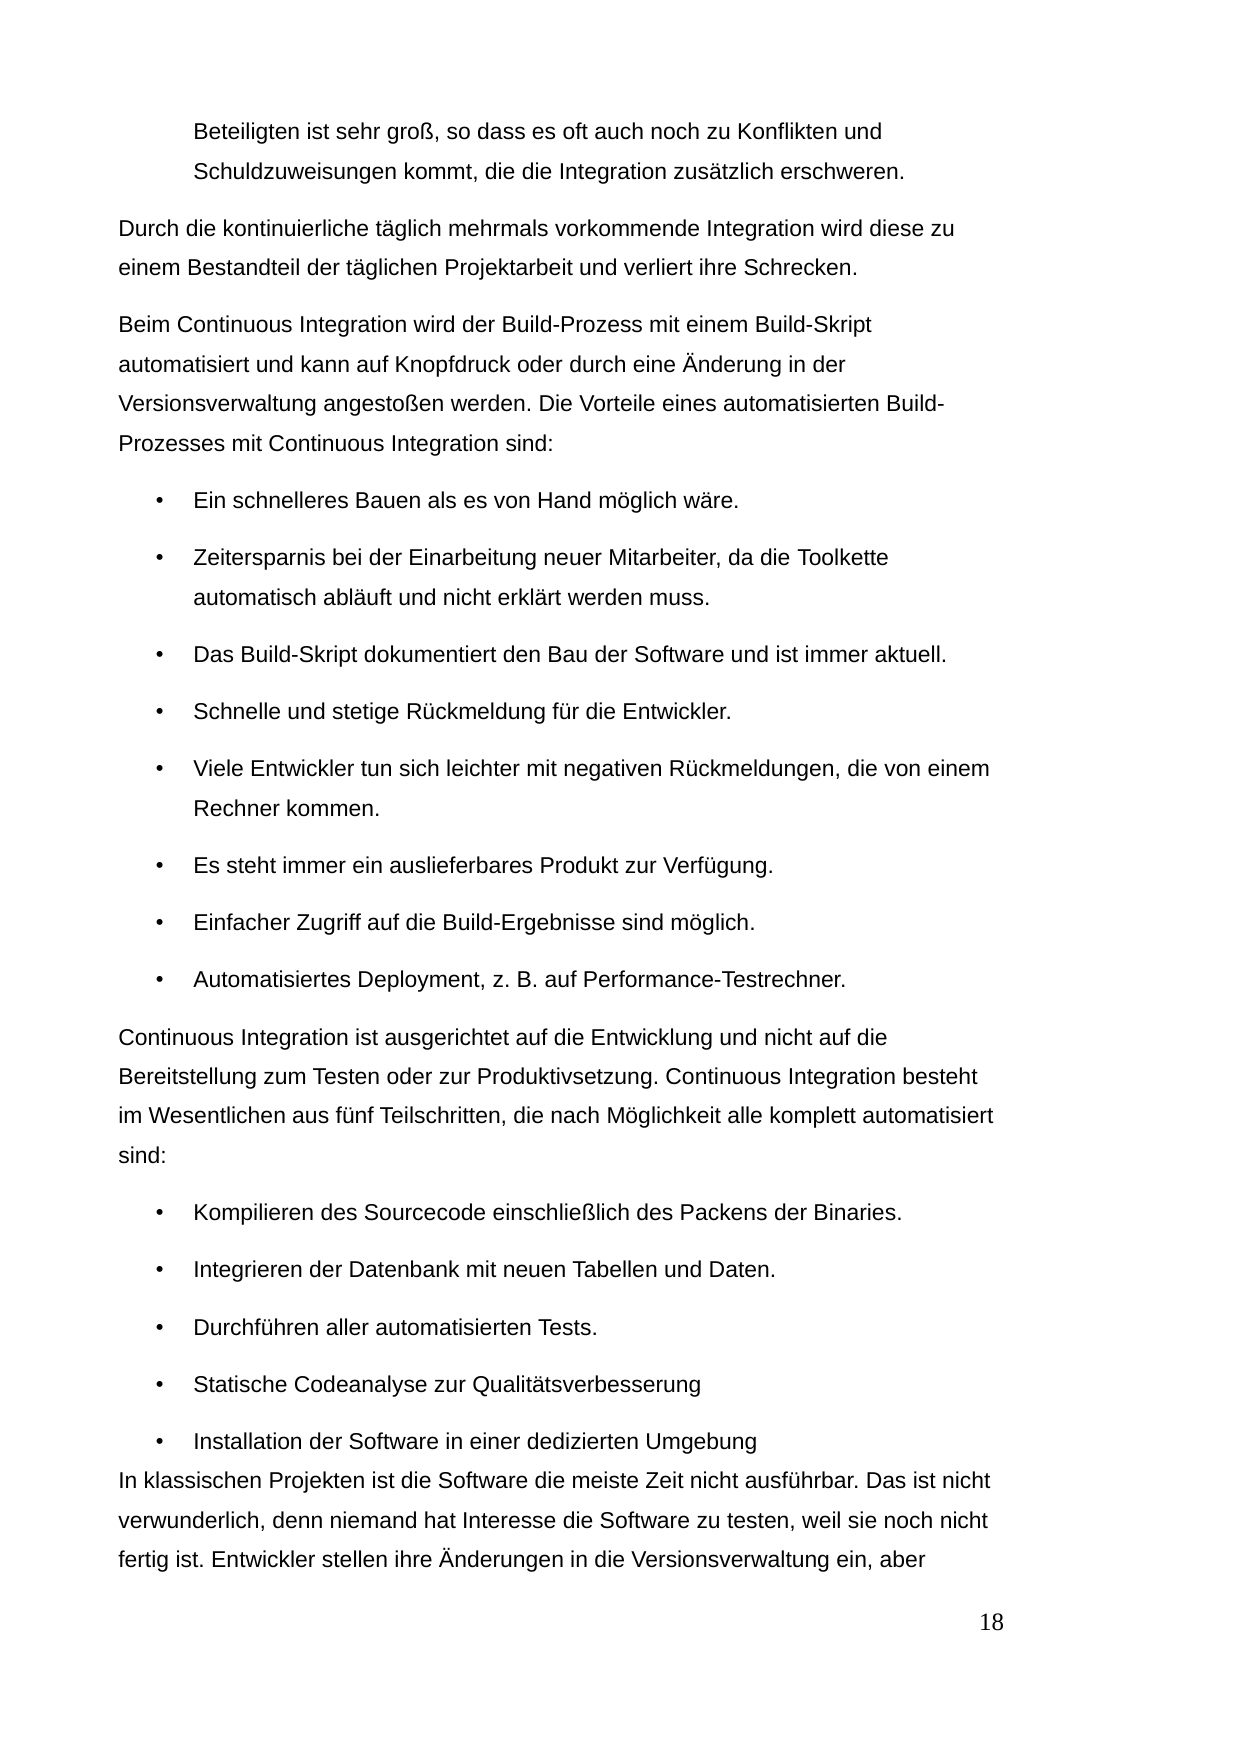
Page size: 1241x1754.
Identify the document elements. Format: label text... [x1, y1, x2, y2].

list Einfacher Zugriff auf die Build-Ergebnisse sind möglich. [156, 909, 1004, 936]
list Ein schnelleres Bauen als es von Hand möglich wäre. [156, 487, 1004, 513]
list Viele Entwickler tun sich leichter mit negativen Rückmeldungen, die von einem Rechner kommen. [156, 755, 1004, 821]
text Continuous Integration ist ausgerichtet auf die Entwicklung und nicht auf die Bereitstellung zum Testen oder zur Produktivsetzung. Continuous Integration besteht im Wesentlichen aus fünf Teilschritten, die nach Möglichkeit alle komplett automatisiert sind: [118, 1023, 1004, 1168]
text Durch die kontinuierliche täglich mehrmals vorkommende Integration wird diese zu einem Bestandteil der täglichen Projektarbeit und verliert ihre Schrecken. [118, 215, 1004, 281]
list Zeitersparnis bei der Einarbeitung neuer Mitarbeiter, da die Toolkette automatisch abläuft und nicht erklärt werden muss. [156, 544, 1004, 610]
list Statische Codeanalyse zur Qualitätsverbesserung [156, 1371, 1004, 1397]
list Kompilieren des Sourcecode einschließlich des Packens der Binaries. [156, 1199, 1004, 1226]
list Automatisiertes Deployment, z. B. auf Performance-Testrechner. [156, 966, 1004, 993]
list Integrieren der Datenbank mit neuen Tabellen und Daten. [156, 1256, 1004, 1283]
text Beim Continuous Integration wird der Build-Prozess mit einem Build-Skript automatisiert und kann auf Knopfdruck oder durch eine Änderung in der Versionsverwaltung angestoßen werden. Die Vorteile eines automatisierten Build-Prozesses mit Continuous Integration sind: [118, 311, 1004, 456]
list Es steht immer ein auslieferbares Produkt zur Verfügung. [156, 852, 1004, 878]
list Installation der Software in einer dedizierten Umgebung [156, 1428, 1004, 1454]
list Beteiligten ist sehr groß, so dass es oft auch noch zu Konflikten und Schuldzuweisungen kommt, die die Integration zusätzlich erschweren. [156, 118, 1004, 184]
text In klassischen Projekten ist die Software die meiste Zeit nicht ausführbar. Das ist nicht verwunderlich, denn niemand hat Interesse die Software zu testen, weil sie noch nicht fertig ist. Entwickler stellen ihre Änderungen in die Versionsverwaltung ein, aber [118, 1467, 1004, 1573]
list Schnelle und stetige Rückmeldung für die Entwickler. [156, 698, 1004, 724]
list Durchführen aller automatisierten Tests. [156, 1313, 1004, 1340]
list Das Build-Skript dokumentiert den Bau der Software und ist immer aktuell. [156, 641, 1004, 667]
